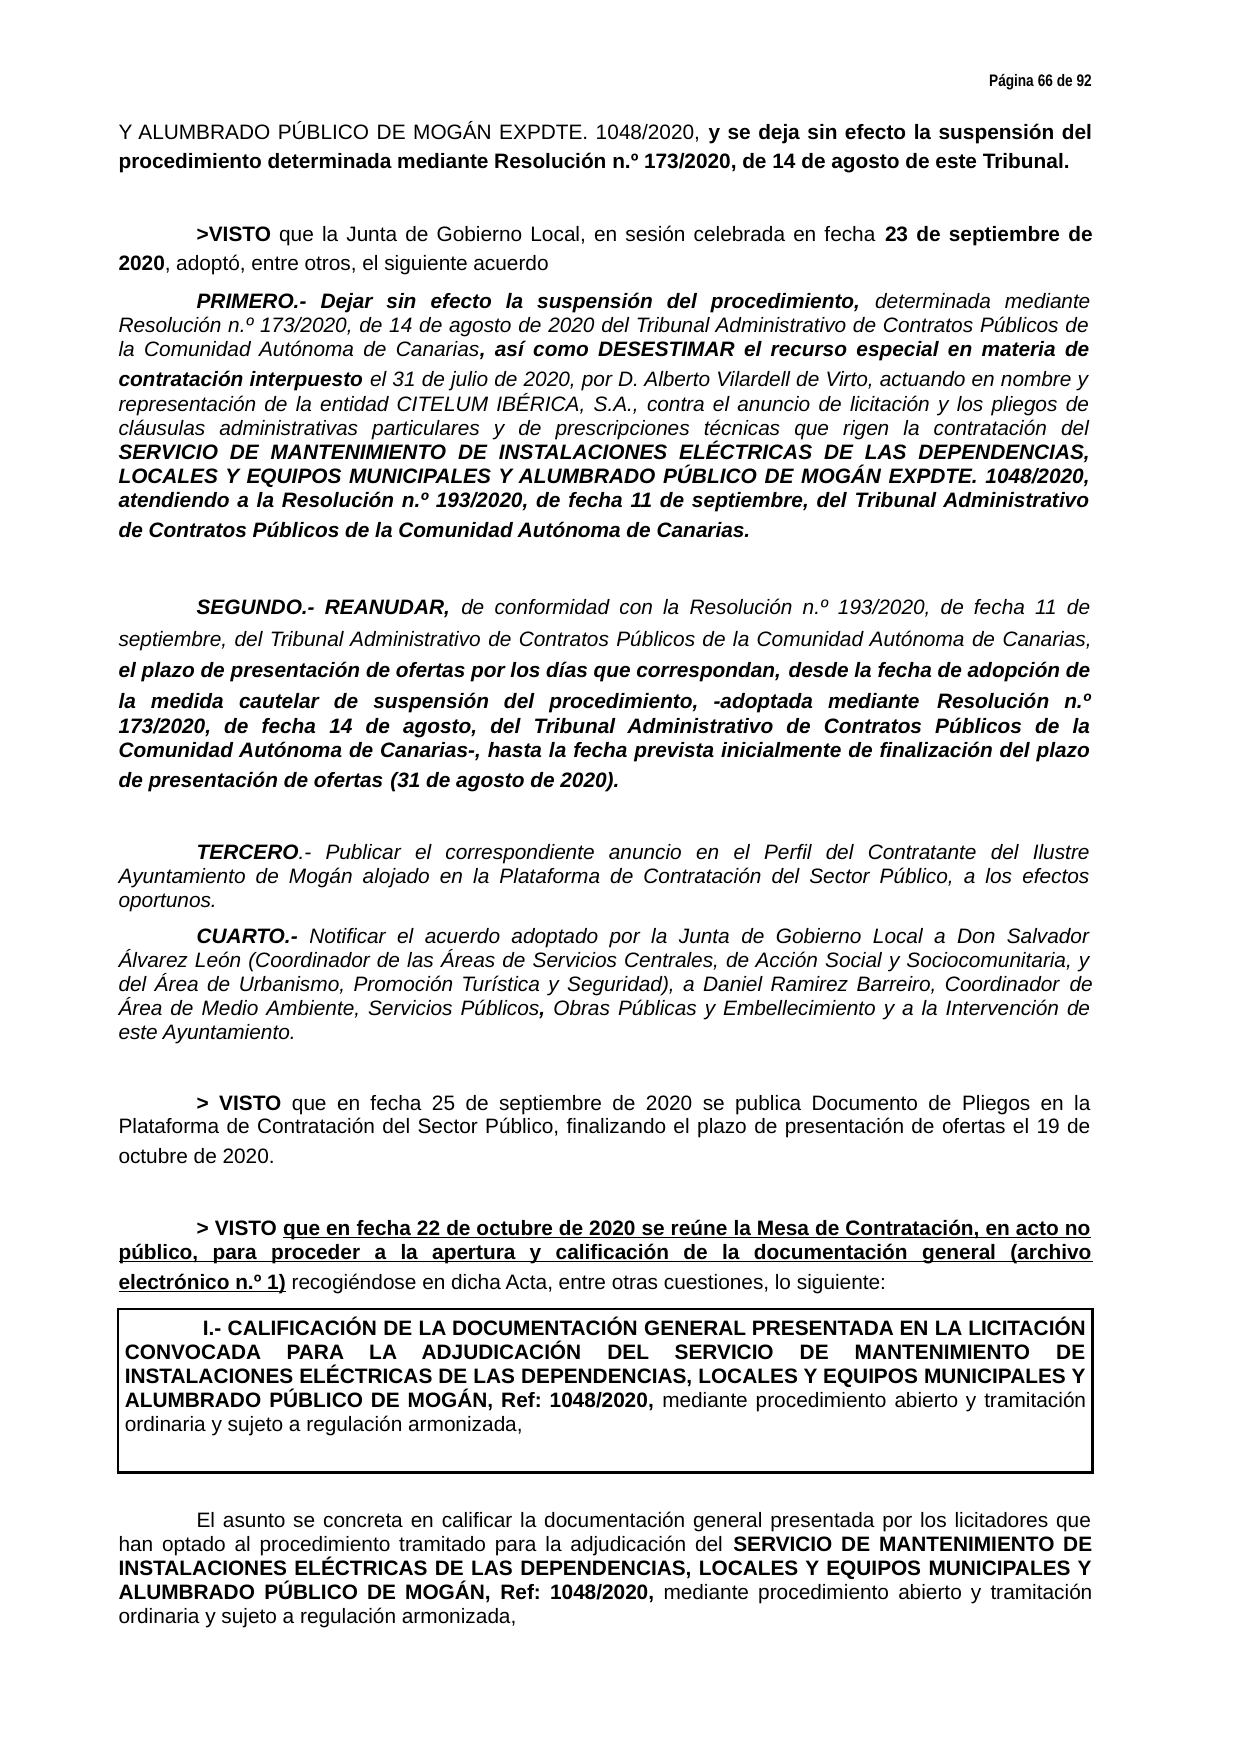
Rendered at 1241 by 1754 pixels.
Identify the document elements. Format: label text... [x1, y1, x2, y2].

text > VISTO que en fecha 22 de octubre de 2020 se reúne la Mesa de Contratación, en acto no público, para proceder a la apertura y calificación de la documentación general (archivo [118, 1216, 1092, 1261]
table_header I.- CALIFICACIÓN DE LA DOCUMENTACIÓN GENERAL PRESENTADA EN LA LICITACIÓN CONVOCADA PARA LA ADJUDICACIÓN DEL SERVICIO DE MANTENIMIENTO DE INSTALACIONES ELÉCTRICAS DE LAS DEPENDENCIAS, LOCALES Y EQUIPOS MUNICIPALES Y ALUMBRADO PÚBLICO DE MOGÁN, Ref: 1048/2020, mediante procedimiento abierto y tramitación ordinaria y sujeto a regulación armonizada, [119, 1310, 1091, 1471]
text >VISTO que la Junta de Gobierno Local, en sesión celebrada en fecha 23 de septiembre de 2020, adoptó, entre otros, el siguiente acuerdo [118, 221, 1092, 276]
text PRIMERO.- Dejar sin efecto la suspensión del procedimiento, determinada mediante Resolución n.º 173/2020, de 14 de agosto de 2020 del Tribunal Administrativo de Contratos Públicos de la Comunidad Autónoma de Canarias, así como DESESTIMAR el recurso especial en materia de contratación interpuesto el 31 de julio de 2020, por D. Alberto Vilardell de Virto, actuando en nombre y representación de la entidad CITELUM IBÉRICA, S.A., contra el anuncio de licitación y los pliegos de cláusulas administrativas particulares y de prescripciones técnicas que rigen la contratación del SERVICIO DE MANTENIMIENTO DE INSTALACIONES ELÉCTRICAS DE LAS DEPENDENCIAS, LOCALES Y EQUIPOS MUNICIPALES Y ALUMBRADO PÚBLICO DE MOGÁN EXPDTE. 1048/2020, atendiendo a la Resolución n.º 193/2020, de fecha 11 de septiembre, del Tribunal Administrativo de Contratos Públicos de la Comunidad Autónoma de Canarias. [118, 289, 1092, 543]
text CUARTO.- Notificar el acuerdo adoptado por la Junta de Gobierno Local a Don Salvador Álvarez León (Coordinador de las Áreas de Servicios Centrales, de Acción Social y Sociocomunitaria, y del Área de Urbanismo, Promoción Turística y Seguridad), a Daniel Ramirez Barreiro, Coordinador de Área de Medio Ambiente, Servicios Públicos, Obras Públicas y Embellecimiento y a la Intervención de este Ayuntamiento. [118, 924, 1092, 1044]
text electrónico n.º 1) recogiéndose en dicha Acta, entre otras cuestiones, lo siguiente: [118, 1262, 1092, 1295]
text TERCERO.- Publicar el correspondiente anuncio en el Perfil del Contratante del Ilustre Ayuntamiento de Mogán alojado en la Plataforma de Contratación del Sector Público, a los efectos oportunos. [118, 840, 1092, 912]
text > VISTO que en fecha 25 de septiembre de 2020 se publica Documento de Pliegos en la Plataforma de Contratación del Sector Público, finalizando el plazo de presentación de ofertas el 19 de octubre de 2020. [118, 1090, 1092, 1169]
text SEGUNDO.- REANUDAR, de conformidad con la Resolución n.º 193/2020, de fecha 11 de septiembre, del Tribunal Administrativo de Contratos Públicos de la Comunidad Autónoma de Canarias, el plazo de presentación de ofertas por los días que correspondan, desde la fecha de adopción de la medida cautelar de suspensión del procedimiento, -adoptada mediante Resolución n.º 173/2020, de fecha 14 de agosto, del Tribunal Administrativo de Contratos Públicos de la Comunidad Autónoma de Canarias-, hasta la fecha prevista inicialmente de finalización del plazo de presentación de ofertas (31 de agosto de 2020). [118, 589, 1092, 793]
text Y ALUMBRADO PÚBLICO DE MOGÁN EXPDTE. 1048/2020, y se deja sin efecto la suspensión del procedimiento determinada mediante Resolución n.º 173/2020, de 14 de agosto de este Tribunal. [118, 120, 1092, 175]
text El asunto se concreta en calificar la documentación general presentada por los licitadores que han optado al procedimiento tramitado para la adjudicación del SERVICIO DE MANTENIMIENTO DE INSTALACIONES ELÉCTRICAS DE LAS DEPENDENCIAS, LOCALES Y EQUIPOS MUNICIPALES Y ALUMBRADO PÚBLICO DE MOGÁN, Ref: 1048/2020, mediante procedimiento abierto y tramitación ordinaria y sujeto a regulación armonizada, [118, 1508, 1092, 1627]
